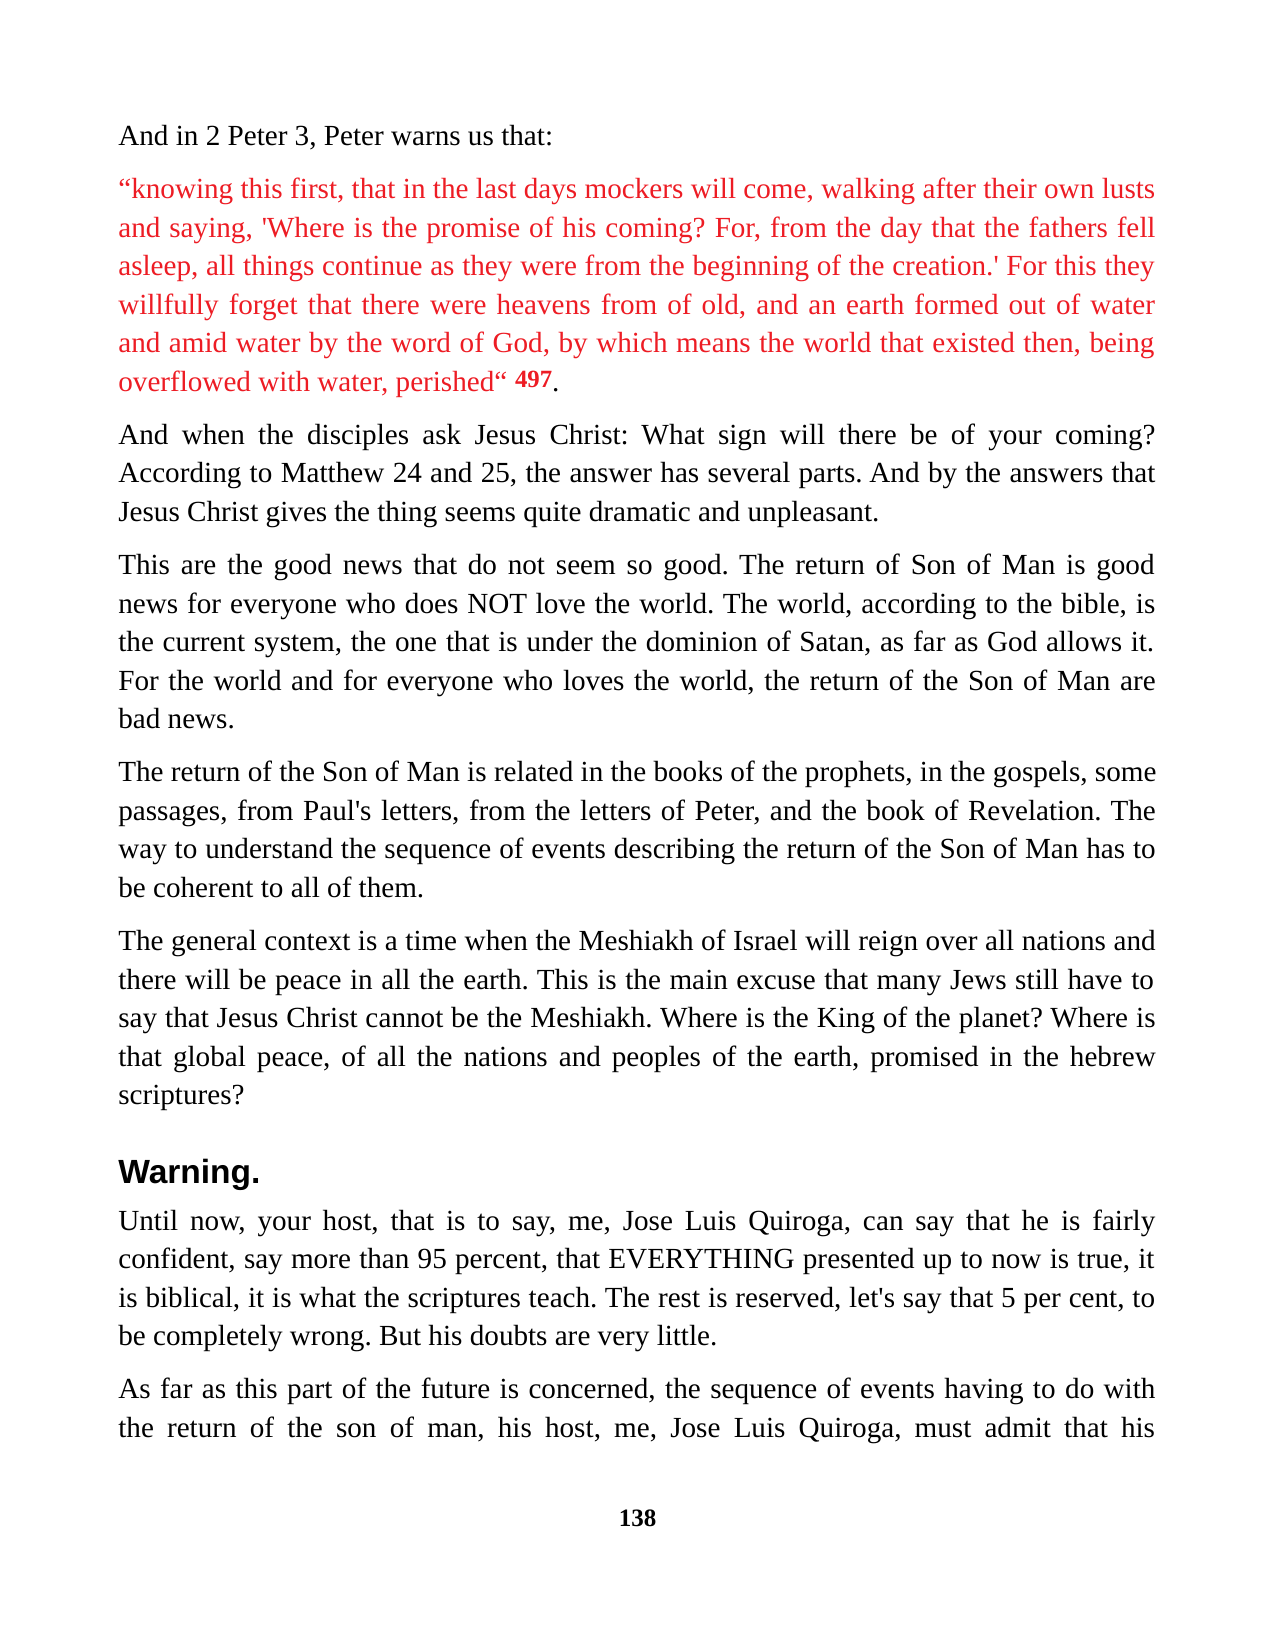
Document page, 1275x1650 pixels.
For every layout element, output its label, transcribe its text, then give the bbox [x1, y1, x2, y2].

text And when the disciples ask Jesus Christ: What sign will there be of your coming? According to Matthew 24 and 25, the answer has several parts. And by the answers that Jesus Christ gives the thing seems quite dramatic and unpleasant. [118, 417, 1157, 528]
text And in 2 Peter 3, Peter warns us that: [118, 118, 1157, 152]
subtitle Warning. [118, 1151, 1157, 1190]
text The general context is a time when the Meshiakh of Israel will reign over all nations and there will be peace in all the earth. This is the main excuse that many Jews still have to say that Jesus Christ cannot be the Meshiakh. Where is the King of the planet? Where is that global peace, of all the nations and peoples of the earth, promised in the hebrew scriptures? [118, 923, 1157, 1111]
text Until now, your host, that is to say, me, Jose Luis Quiroga, can say that he is fairly confident, say more than 95 percent, that EVERYTHING presented up to now is true, it is biblical, it is what the scriptures teach. The rest is reserved, let's say that 5 per cent, to be completely wrong. But his doubts are very little. [118, 1203, 1157, 1352]
text This are the good news that do not seem so good. The return of Son of Man is good news for everyone who does NOT love the world. The world, according to the bible, is the current system, the one that is under the dominion of Satan, as far as God allows it. For the world and for everyone who loves the world, the return of the Son of Man are bad news. [118, 547, 1157, 735]
text “knowing this first, that in the last days mockers will come, walking after their own lusts and saying, 'Where is the promise of his coming? For, from the day that the fathers fell asleep, all things continue as they were from the beginning of the creation.' For this they willfully forget that there were heavens from of old, and an earth formed out of water and amid water by the word of God, by which means the world that existed then, being overflowed with water, perished“ . [118, 171, 1157, 397]
text As far as this part of the future is concerned, the sequence of events having to do with the return of the son of man, his host, me, Jose Luis Quiroga, must admit that his [118, 1371, 1157, 1443]
text The return of the Son of Man is related in the books of the prophets, in the gospels, some passages, from Paul's letters, from the letters of Peter, and the book of Revelation. The way to understand the sequence of events describing the return of the Son of Man has to be coherent to all of them. [118, 754, 1157, 904]
